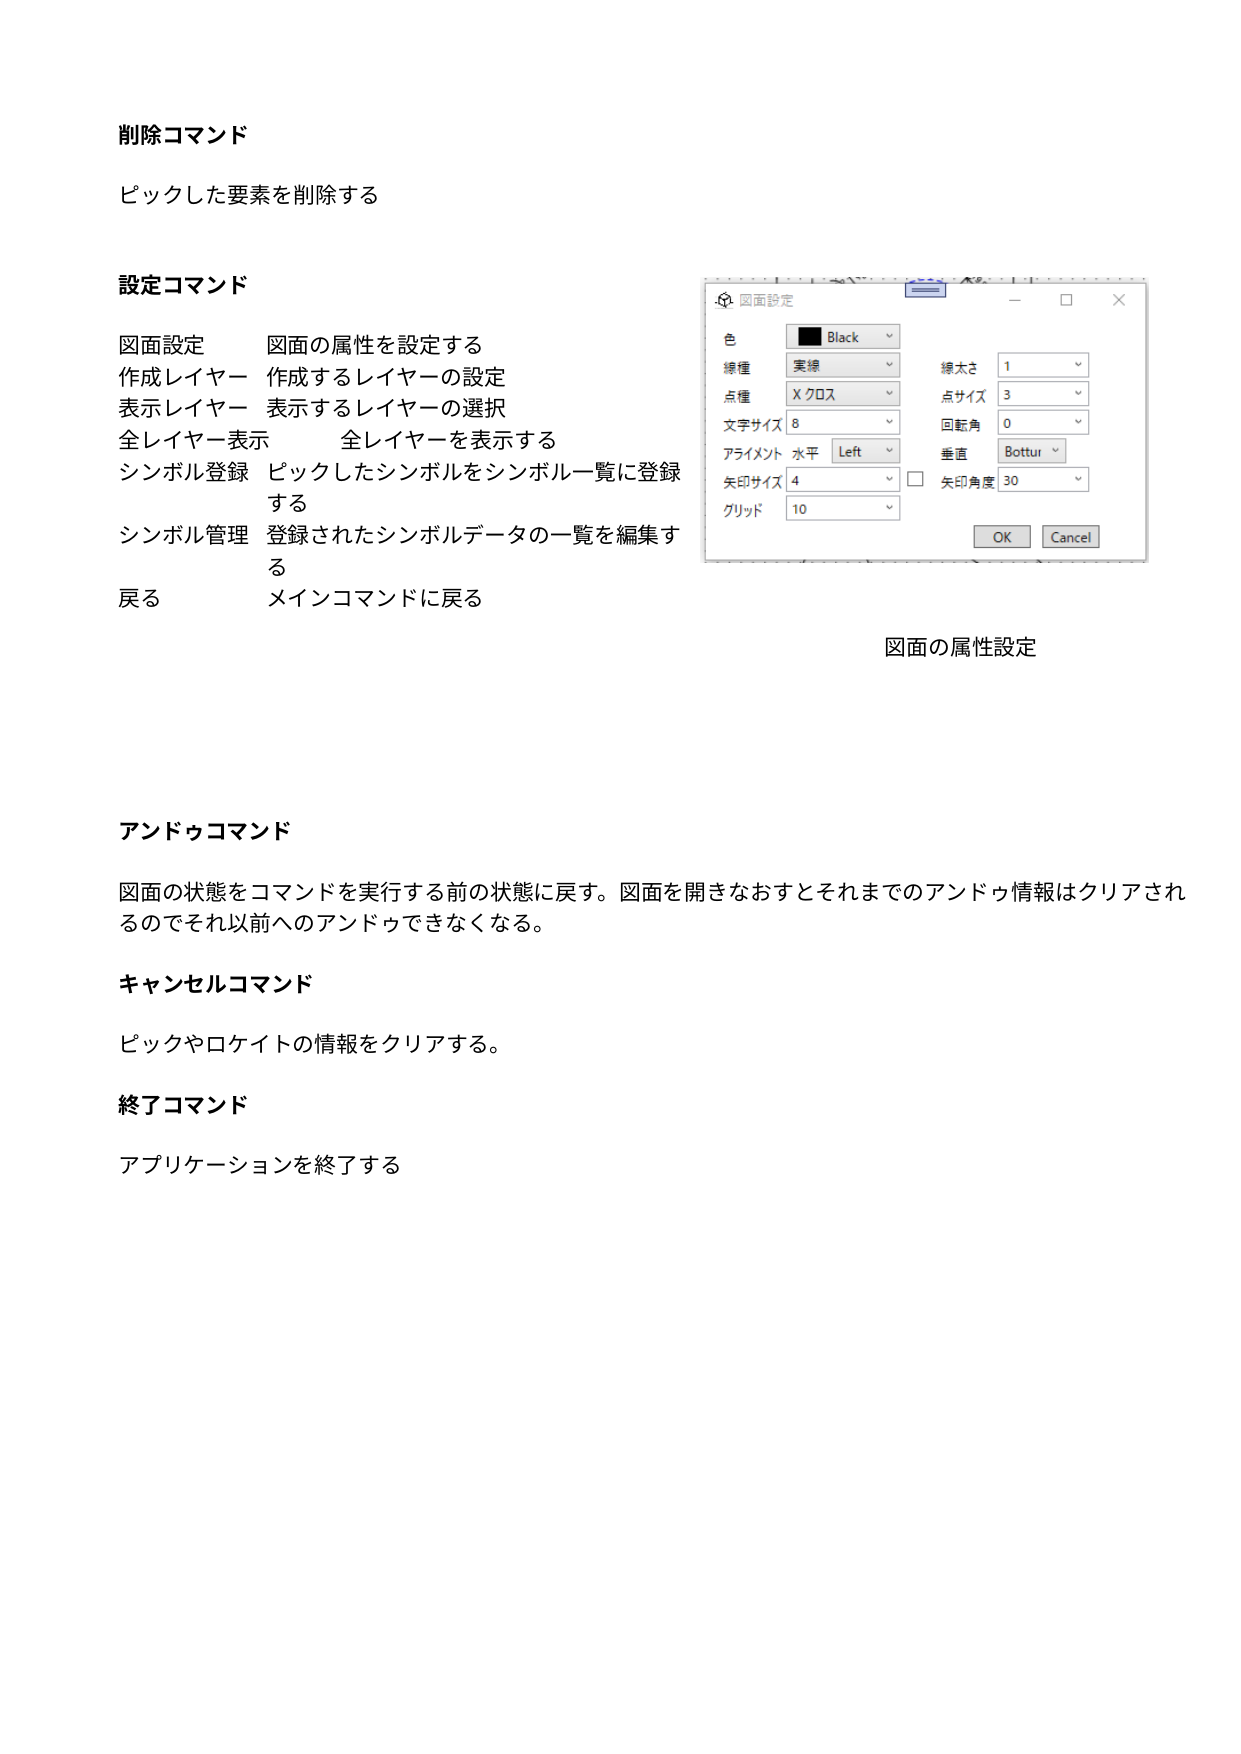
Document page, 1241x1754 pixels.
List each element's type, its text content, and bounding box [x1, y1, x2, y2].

text シンボル管理 登録されたシンボルデータの一覧を編集する [118, 518, 1187, 581]
text キャンセルコマンド [118, 967, 1187, 998]
text 作成レイヤー 作成するレイヤーの設定 [118, 360, 700, 391]
text 設定コマンド 図面設定 図面の属性を設定する [118, 268, 1187, 360]
text アンドゥコマンド [118, 814, 1187, 846]
text [1149, 423, 1187, 455]
text シンボル登録 ピックしたシンボルをシンボル一覧に登録する [118, 455, 700, 518]
text ピックした要素を削除する [118, 178, 1187, 210]
text [1149, 455, 1187, 518]
text 全レイヤー表示 全レイヤーを表示する [118, 423, 700, 455]
text 表示レイヤー 表示するレイヤーの選択 [118, 391, 700, 423]
text ピックやロケイトの情報をクリアする。 [118, 1027, 1187, 1059]
picture [700, 277, 1149, 563]
text 戻る メインコマンドに戻る [118, 581, 1187, 613]
text 終了コマンド アプリケーションを終了する [118, 1088, 1187, 1237]
text [1149, 360, 1187, 391]
text 図面の状態をコマンドを実行する前の状態に戻す。図面を開きなおすとそれまでのアンドゥ情報はクリアされるのでそれ以前へのアンドゥできなくなる。 [118, 875, 1187, 938]
text [1149, 391, 1187, 423]
text 削除コマンド [118, 118, 1187, 150]
